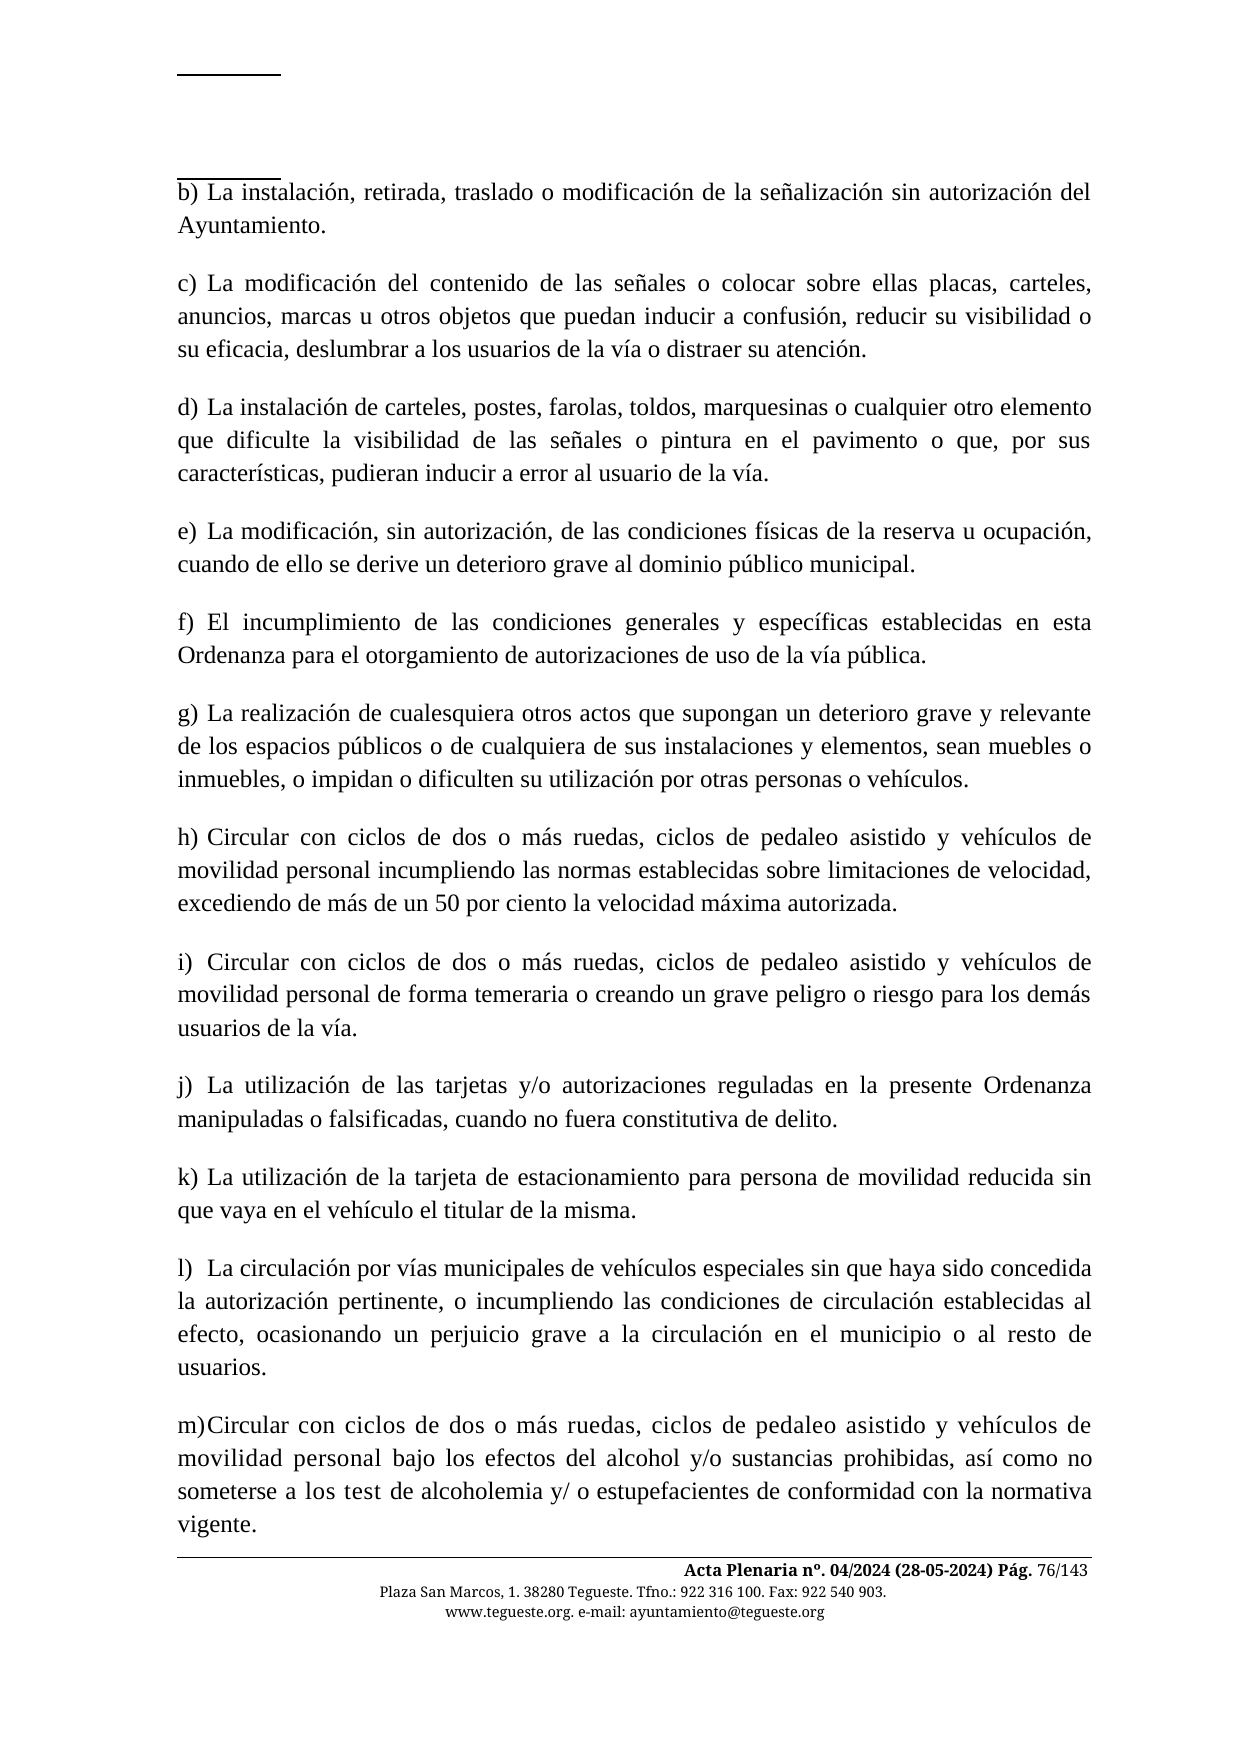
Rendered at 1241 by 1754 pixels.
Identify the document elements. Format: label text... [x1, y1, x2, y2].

list Circular con ciclos de dos o más ruedas, ciclos de pedaleo asistido y vehículos de movilidad personal incumpliendo las normas establecidas sobre limitaciones de velocidad, excediendo de más de un 50 por ciento la velocidad máxima autorizada. [177, 822, 1092, 917]
list La modificación, sin autorización, de las condiciones físicas de la reserva u ocupación, cuando de ello se derive un deterioro grave al dominio público municipal. [177, 516, 1092, 578]
list La utilización de la tarjeta de estacionamiento para persona de movilidad reducida sin que vaya en el vehículo el titular de la misma. [177, 1162, 1092, 1223]
list La instalación de carteles, postes, farolas, toldos, marquesinas o cualquier otro elemento que dificulte la visibilidad de las señales o pintura en el pavimento o que, por sus características, pudieran inducir a error al usuario de la vía. [177, 392, 1092, 487]
list La instalación, retirada, traslado o modificación de la señalización sin autorización del Ayuntamiento. [177, 177, 1092, 239]
list Circular con ciclos de dos o más ruedas, ciclos de pedaleo asistido y vehículos de movilidad personal bajo los efectos del alcohol y/o sustancias prohibidas, así como no someterse a los test de alcoholemia y/ o estupefacientes de conformidad con la normativa vigente. [177, 1410, 1092, 1538]
list El incumplimiento de las condiciones generales y específicas establecidas en esta Ordenanza para el otorgamiento de autorizaciones de uso de la vía pública. [177, 607, 1092, 669]
list La modificación del contenido de las señales o colocar sobre ellas placas, carteles, anuncios, marcas u otros objetos que puedan inducir a confusión, reducir su visibilidad o su eficacia, deslumbrar a los usuarios de la vía o distraer su atención. [177, 268, 1092, 363]
list Circular con ciclos de dos o más ruedas, ciclos de pedaleo asistido y vehículos de movilidad personal de forma temeraria o creando un grave peligro o riesgo para los demás usuarios de la vía. [177, 947, 1092, 1041]
list La realización de cualesquiera otros actos que supongan un deterioro grave y relevante de los espacios públicos o de cualquiera de sus instalaciones y elementos, sean muebles o inmuebles, o impidan o dificulten su utilización por otras personas o vehículos. [177, 698, 1092, 793]
list La utilización de las tarjetas y/o autorizaciones reguladas en la presente Ordenanza manipuladas o falsificadas, cuando no fuera constitutiva de delito. [177, 1071, 1092, 1132]
list La circulación por vías municipales de vehículos especiales sin que haya sido concedida la autorización pertinente, o incumpliendo las condiciones de circulación establecidas al efecto, ocasionando un perjuicio grave a la circulación en el municipio o al resto de usuarios. [177, 1253, 1092, 1381]
